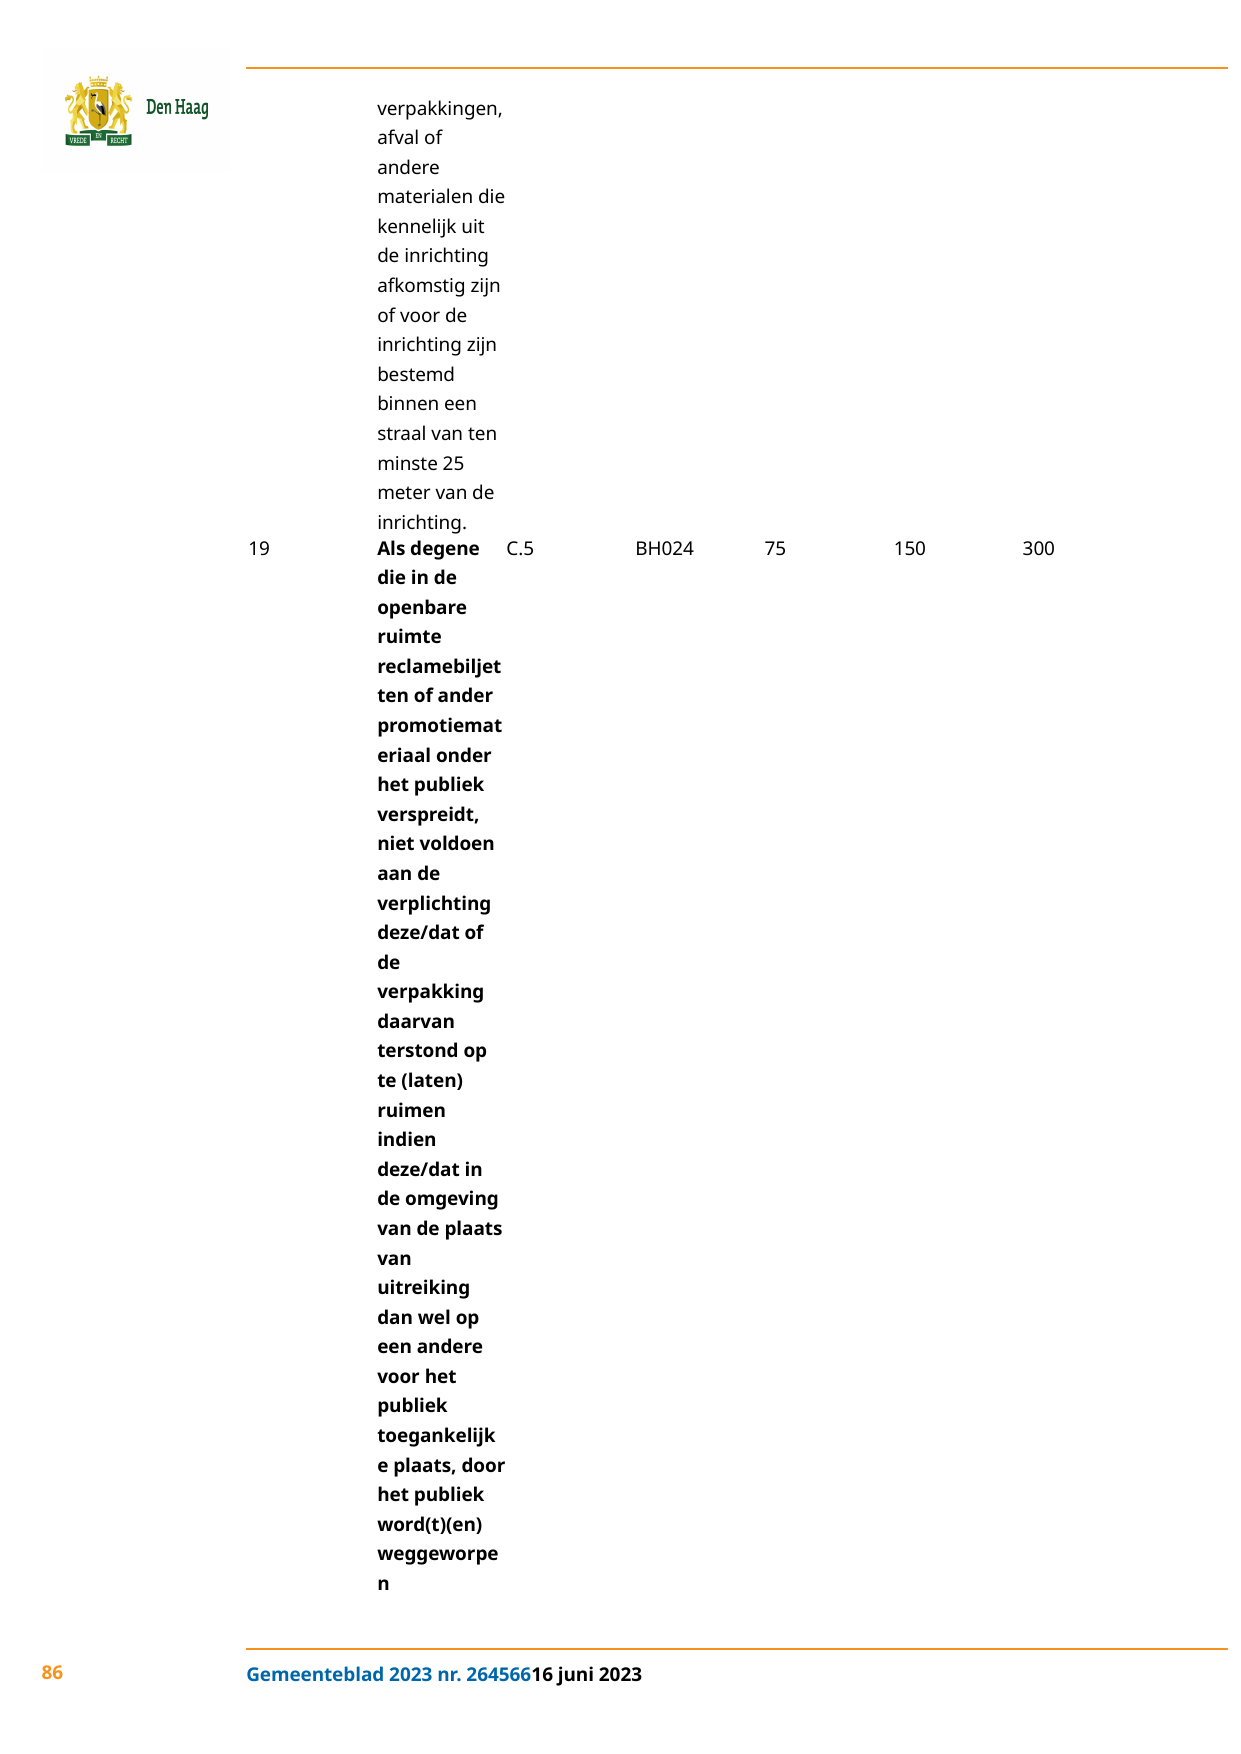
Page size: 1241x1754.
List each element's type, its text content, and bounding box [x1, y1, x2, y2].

table_cell [635, 95, 764, 535]
table_cell [1023, 95, 1152, 535]
table_cell Als degene die in de openbare ruimte reclamebiljetten of ander promotiemateriaal onder het publiek verspreidt, niet voldoen aan de verplichting deze/dat of de verpakking daarvan terstond op te (laten) ruimen indien deze/dat in de omgeving van de plaats van uitreiking dan wel op een andere voor het publiek toegankelijke plaats, door het publiek word(t)(en) weggeworpen [377, 535, 506, 1596]
table_cell [894, 95, 1022, 535]
table_cell 75 [764, 535, 893, 1596]
table_cell 19 [248, 535, 377, 1596]
table_cell verpakkingen, afval of andere materialen die kennelijk uit de inrichting afkomstig zijn of voor de inrichting zijn bestemd binnen een straal van ten minste 25 meter van de inrichting. [377, 95, 506, 535]
table_cell 150 [894, 535, 1022, 1596]
picture [41, 47, 231, 172]
table_cell BH024 [635, 535, 764, 1596]
table_cell [248, 95, 377, 535]
table_cell C.5 [506, 535, 635, 1596]
table_cell 300 [1023, 535, 1152, 1596]
table_cell [506, 95, 635, 535]
table_cell [764, 95, 893, 535]
